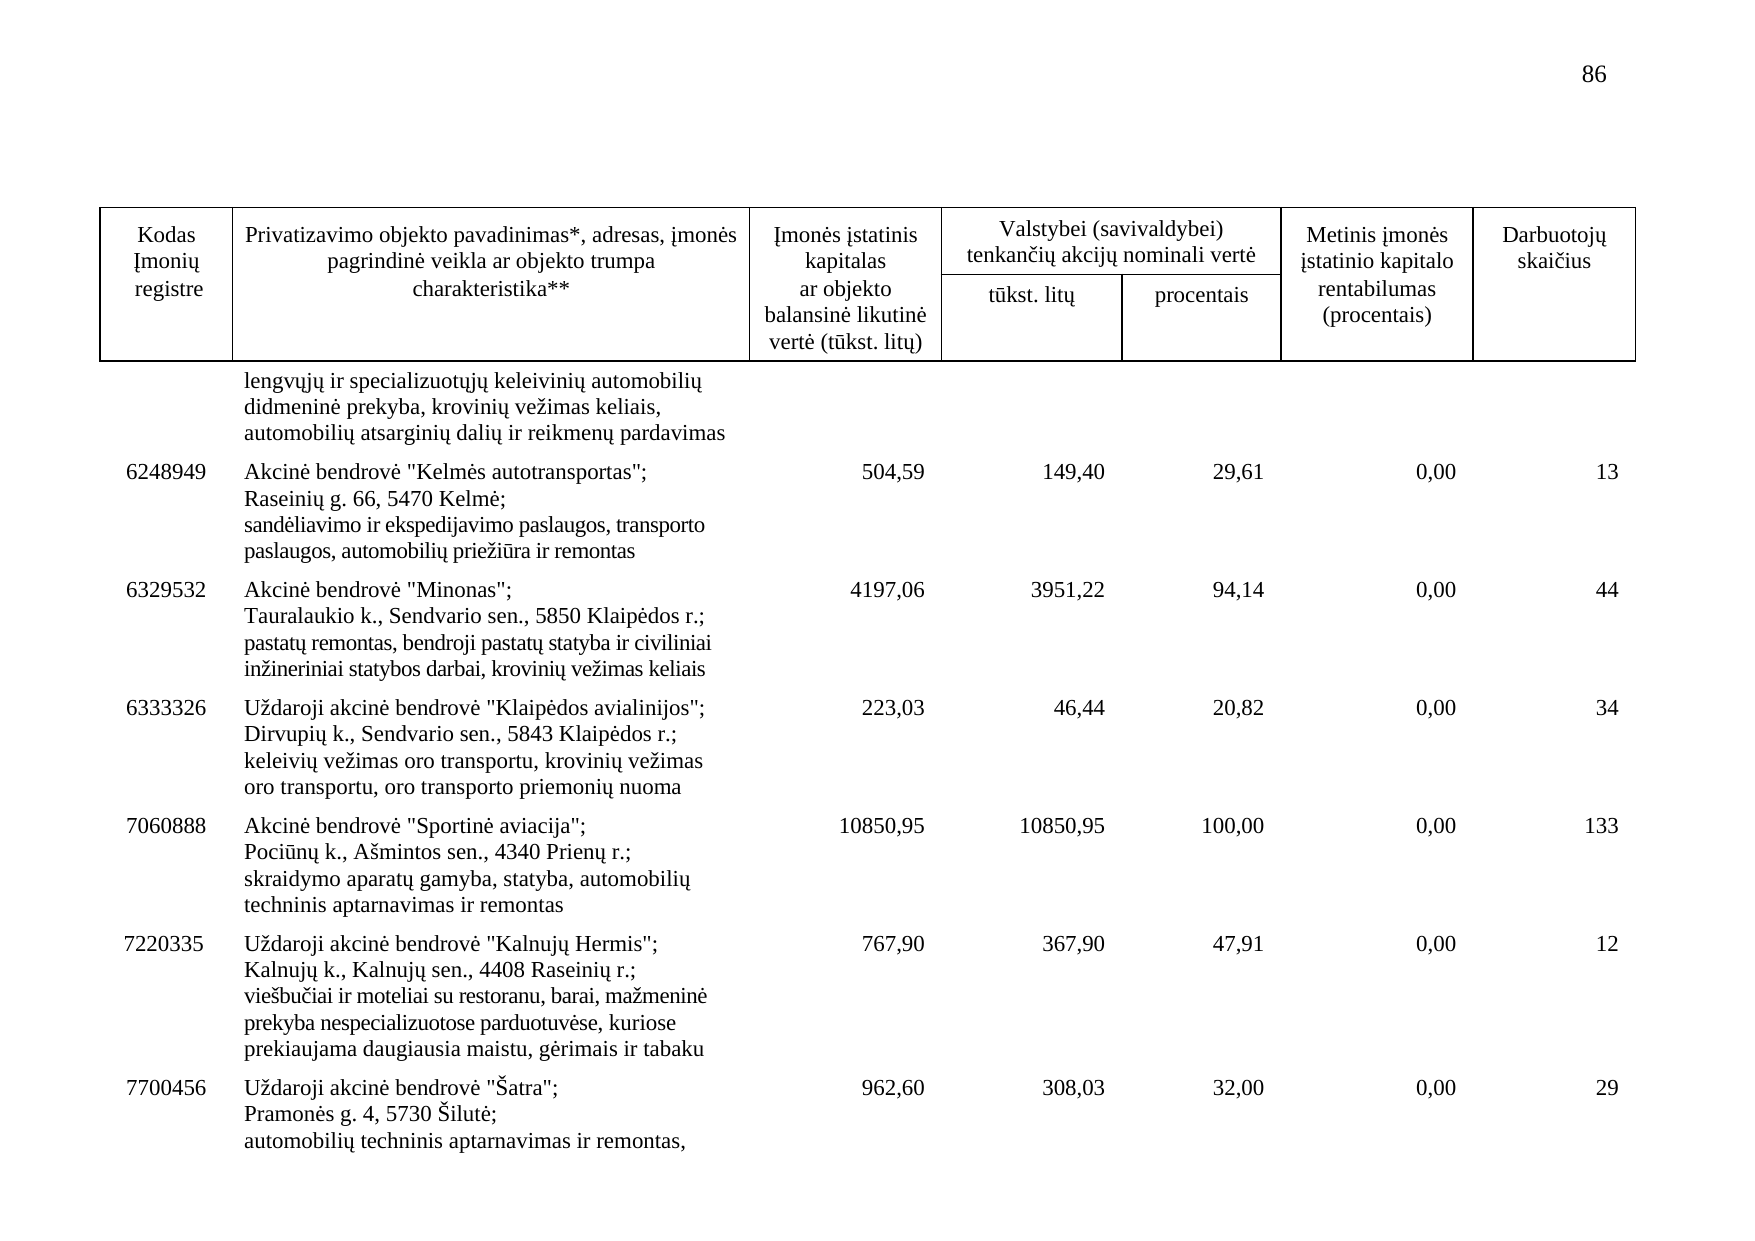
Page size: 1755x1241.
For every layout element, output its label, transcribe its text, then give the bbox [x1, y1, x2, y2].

table_header Įmonės įstatinis kapitalas [750, 208, 941, 273]
table_cell 0,00 [1281, 452, 1473, 570]
table_cell 504,59 [750, 452, 941, 570]
table_cell 767,90 [750, 924, 941, 1068]
table_cell lengvųjų ir specializuotųjų keleivinių automobilių didmeninė prekyba, krovinių vežimas keliais, automobilių atsarginių dalių ir reikmenų pardavimas [233, 362, 749, 452]
table_cell 3951,22 [941, 570, 1122, 688]
table_cell 0,00 [1281, 1068, 1473, 1153]
table_cell 7700456 [100, 1068, 233, 1153]
table_header Kodas Įmonių [101, 208, 232, 273]
table_cell 10850,95 [941, 806, 1122, 924]
table_cell 962,60 [750, 1068, 941, 1153]
table_cell 367,90 [941, 924, 1122, 1068]
table_cell Akcinė bendrovė "Minonas"; Tauralaukio k., Sendvario sen., 5850 Klaipėdos r.; pastatų remontas, bendroji pastatų statyba ir civiliniai inžineriniai statybos darbai, krovinių vežimas keliais [233, 570, 749, 688]
table_cell Akcinė bendrovė "Sportinė aviacija"; Pociūnų k., Ašmintos sen., 4340 Prienų r.; skraidymo aparatų gamyba, statyba, automobilių techninis aptarnavimas ir remontas [233, 806, 749, 924]
table_cell 0,00 [1281, 570, 1473, 688]
table_cell charakteristika** [233, 274, 749, 360]
table_cell 7220335 [100, 924, 233, 1068]
table_cell [750, 362, 941, 452]
table_cell 223,03 [750, 688, 941, 806]
table_cell 0,00 [1281, 924, 1473, 1068]
table_cell 0,00 [1281, 806, 1473, 924]
table_cell 29 [1473, 1068, 1636, 1153]
table_cell 47,91 [1122, 924, 1281, 1068]
table_cell 0,00 [1281, 688, 1473, 806]
table_header Privatizavimo objekto pavadinimas*, adresas, įmonės pagrindinė veikla ar objekto trumpa [233, 208, 749, 273]
table_cell 46,44 [941, 688, 1122, 806]
table_cell tūkst. litų [942, 275, 1121, 360]
table_cell 308,03 [941, 1068, 1122, 1153]
table_cell ar objekto balansinė likutinė vertė (tūkst. litų) [750, 274, 941, 360]
table_cell 149,40 [941, 452, 1122, 570]
table_cell Akcinė bendrovė "Kelmės autotransportas"; Raseinių g. 66, 5470 Kelmė; sandėliavimo ir ekspedijavimo paslaugos, transporto paslaugos, automobilių priežiūra ir remontas [233, 452, 749, 570]
table_cell [1122, 362, 1281, 452]
table_cell rentabilumas (procentais) [1282, 274, 1472, 360]
table_cell 6333326 [100, 688, 233, 806]
table_cell 6329532 [100, 570, 233, 688]
table_cell 7060888 [100, 806, 233, 924]
table_cell 34 [1473, 688, 1636, 806]
table_cell 32,00 [1122, 1068, 1281, 1153]
table_cell [1474, 274, 1635, 360]
table_cell 133 [1473, 806, 1636, 924]
table_cell 6248949 [100, 452, 233, 570]
table_cell 10850,95 [750, 806, 941, 924]
table_cell [1473, 362, 1636, 452]
table_cell Uždaroji akcinė bendrovė "Kalnujų Hermis"; Kalnujų k., Kalnujų sen., 4408 Raseinių r.; viešbučiai ir moteliai su restoranu, barai, mažmeninė prekyba nespecializuotose parduotuvėse, kuriose prekiaujama daugiausia maistu, gėrimais ir tabaku [233, 924, 749, 1068]
table_cell 13 [1473, 452, 1636, 570]
table_cell Uždaroji akcinė bendrovė "Šatra"; Pramonės g. 4, 5730 Šilutė; automobilių techninis aptarnavimas ir remontas, [233, 1068, 749, 1153]
table_cell procentais [1123, 275, 1280, 360]
table_cell 44 [1473, 570, 1636, 688]
table_cell Uždaroji akcinė bendrovė "Klaipėdos avialinijos"; Dirvupių k., Sendvario sen., 5843 Klaipėdos r.; keleivių vežimas oro transportu, krovinių vežimas oro transportu, oro transporto priemonių nuoma [233, 688, 749, 806]
table_cell 4197,06 [750, 570, 941, 688]
table_cell 12 [1473, 924, 1636, 1068]
table_cell [941, 362, 1122, 452]
table_cell registre [101, 274, 232, 360]
table_header Valstybei (savivaldybei) tenkančių akcijų nominali vertė [942, 208, 1280, 273]
table_cell 100,00 [1122, 806, 1281, 924]
table_cell 29,61 [1122, 452, 1281, 570]
table_cell [100, 362, 233, 452]
table_cell 94,14 [1122, 570, 1281, 688]
table_cell 20,82 [1122, 688, 1281, 806]
table_cell [1281, 362, 1473, 452]
table_header Darbuotojų skaičius [1474, 208, 1635, 273]
table_header Metinis įmonės įstatinio kapitalo [1282, 208, 1472, 273]
